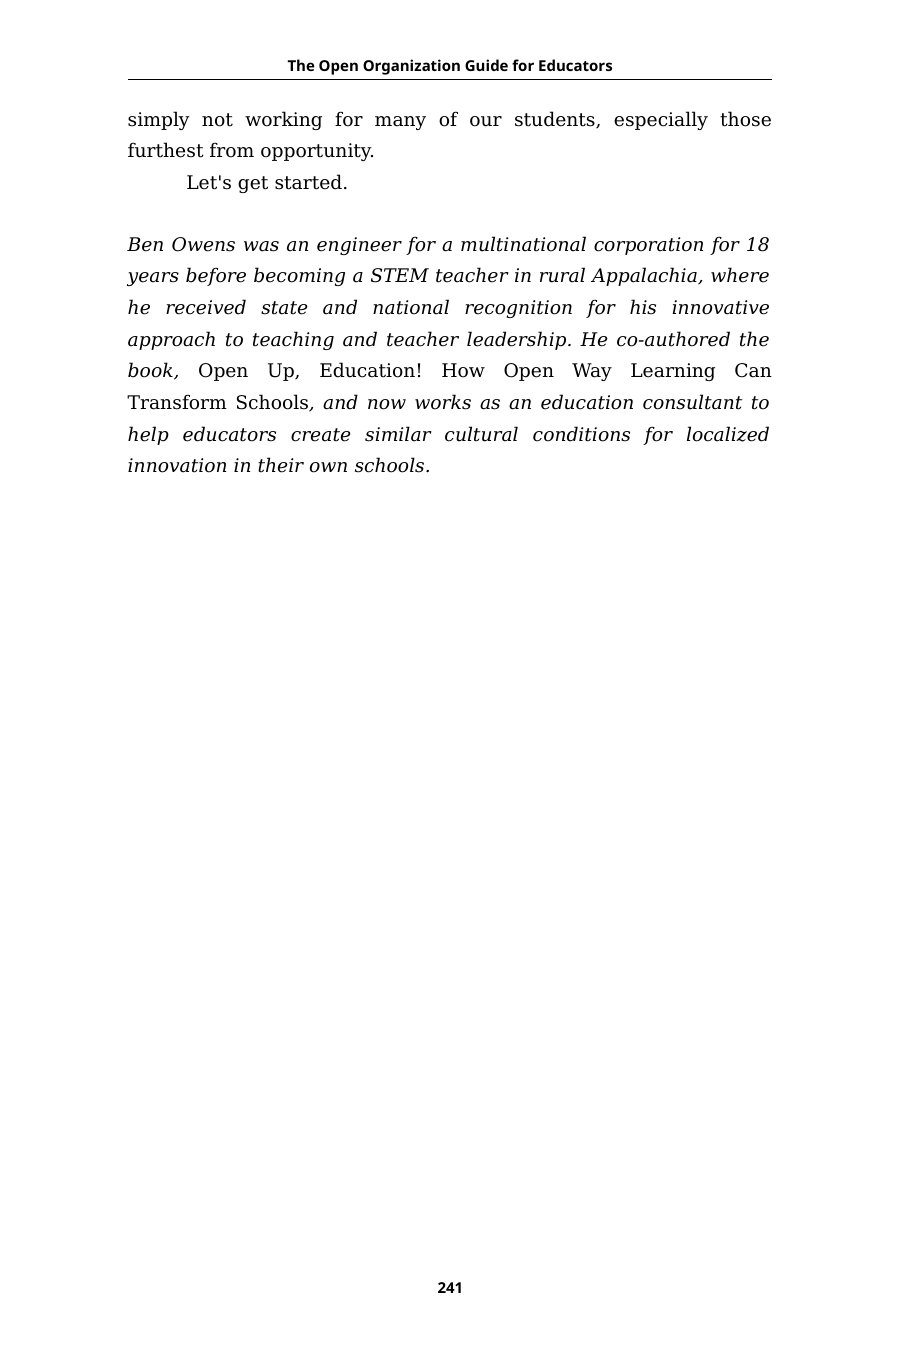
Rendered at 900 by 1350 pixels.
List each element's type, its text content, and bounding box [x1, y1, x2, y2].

text simply not working for many of our students, especially those furthest from opportunity. [127, 109, 772, 162]
text Ben Owens was an engineer for a multinational corporation for 18 years before becoming a STEM teacher in rural Appalachia, where he received state and national recognition for his innovative approach to teaching and teacher leadership. He co-authored the book, Open Up, Education! How Open Way Learning Can Transform Schools, and now works as an education consultant to help educators create similar cultural conditions for localized innovation in their own schools. [127, 234, 772, 477]
text Let's get started. [127, 172, 772, 194]
